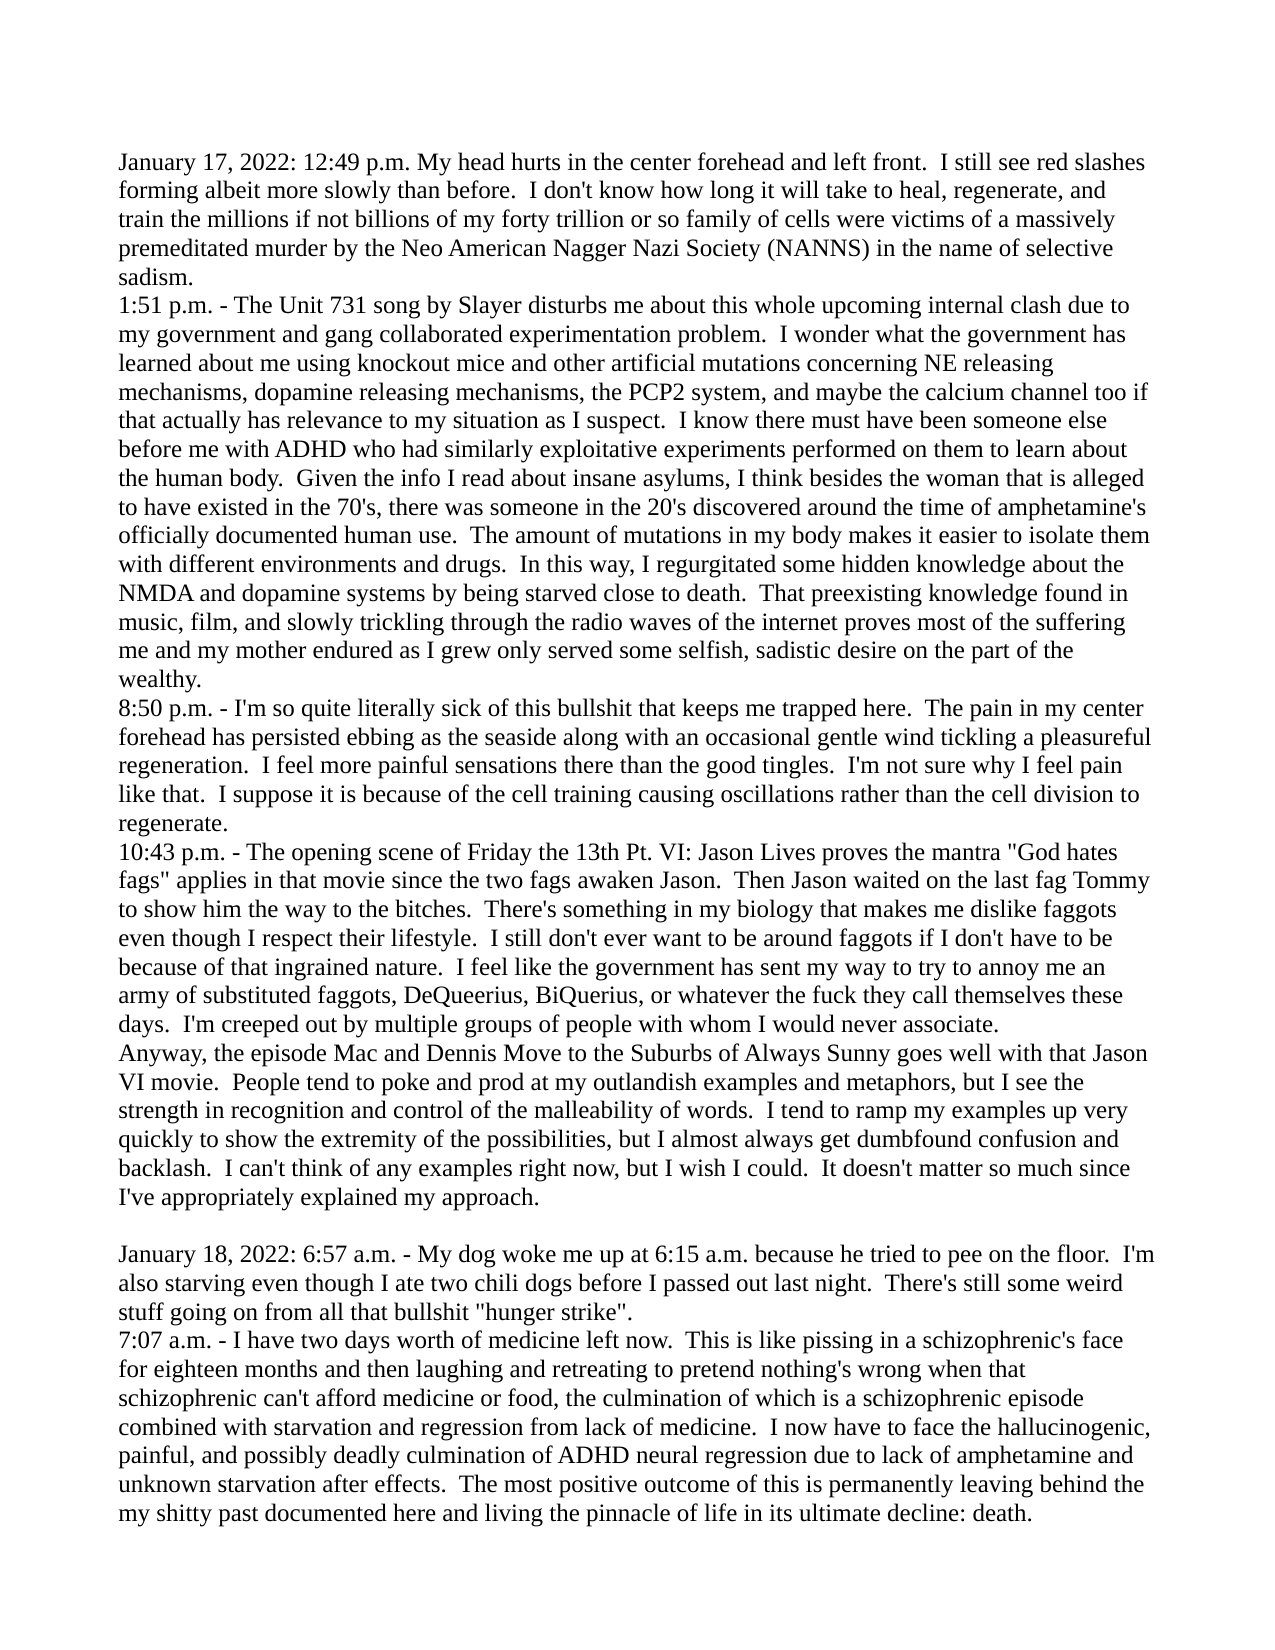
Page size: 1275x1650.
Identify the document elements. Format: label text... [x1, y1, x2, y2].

text January 18, 2022: 6:57 a.m. - My dog woke me up at 6:15 a.m. because he tried to pee on the floor. I'm also starving even though I ate two chili dogs before I passed out last night. There's still some weird stuff going on from all that bullshit "hunger strike". [118, 1239, 1157, 1326]
text 8:50 p.m. - I'm so quite literally sick of this bullshit that keeps me trapped here. The pain in my center forehead has persisted ebbing as the seaside along with an occasional gentle wind tickling a pleasureful regeneration. I feel more painful sensations there than the good tingles. I'm not sure why I feel pain like that. I suppose it is because of the cell training causing oscillations rather than the cell division to regenerate. [118, 693, 1157, 837]
text 1:51 p.m. - The Unit 731 song by Slayer disturbs me about this whole upcoming internal clash due to my government and gang collaborated experimentation problem. I wonder what the government has learned about me using knockout mice and other artificial mutations concerning NE releasing mechanisms, dopamine releasing mechanisms, the PCP2 system, and maybe the calcium channel too if that actually has relevance to my situation as I suspect. I know there must have been someone else before me with ADHD who had similarly exploitative experiments performed on them to learn about the human body. Given the info I read about insane asylums, I think besides the woman that is alleged to have existed in the 70's, there was someone in the 20's discovered around the time of amphetamine's officially documented human use. The amount of mutations in my body makes it easier to isolate them with different environments and drugs. In this way, I regurgitated some hidden knowledge about the NMDA and dopamine systems by being starved close to death. That preexisting knowledge found in music, film, and slowly trickling through the radio waves of the internet proves most of the suffering me and my mother endured as I grew only served some selfish, sadistic desire on the part of the wealthy. [118, 291, 1157, 693]
text January 17, 2022: 12:49 p.m. My head hurts in the center forehead and left front. I still see red slashes forming albeit more slowly than before. I don't know how long it will take to heal, regenerate, and train the millions if not billions of my forty trillion or so family of cells were victims of a massively premeditated murder by the Neo American Nagger Nazi Society (NANNS) in the name of selective sadism. [118, 147, 1157, 291]
text Anyway, the episode Mac and Dennis Move to the Suburbs of Always Sunny goes well with that Jason VI movie. People tend to poke and prod at my outlandish examples and metaphors, but I see the strength in recognition and control of the malleability of words. I tend to ramp my examples up very quickly to show the extremity of the possibilities, but I almost always get dumbfound confusion and backlash. I can't think of any examples right now, but I wish I could. It doesn't matter so much since I've appropriately explained my approach. [118, 1038, 1157, 1211]
text 7:07 a.m. - I have two days worth of medicine left now. This is like pissing in a schizophrenic's face for eighteen months and then laughing and retreating to pretend nothing's wrong when that schizophrenic can't afford medicine or food, the culmination of which is a schizophrenic episode combined with starvation and regression from lack of medicine. I now have to face the hallucinogenic, painful, and possibly deadly culmination of ADHD neural regression due to lack of amphetamine and unknown starvation after effects. The most positive outcome of this is permanently leaving behind the my shitty past documented here and living the pinnacle of life in its ultimate decline: death. [118, 1326, 1157, 1527]
text 10:43 p.m. - The opening scene of Friday the 13th Pt. VI: Jason Lives proves the mantra "God hates fags" applies in that movie since the two fags awaken Jason. Then Jason waited on the last fag Tommy to show him the way to the bitches. There's something in my biology that makes me dislike faggots even though I respect their lifestyle. I still don't ever want to be around faggots if I don't have to be because of that ingrained nature. I feel like the government has sent my way to try to annoy me an army of substituted faggots, DeQueerius, BiQuerius, or whatever the fuck they call themselves these days. I'm creeped out by multiple groups of people with whom I would never associate. [118, 837, 1157, 1038]
